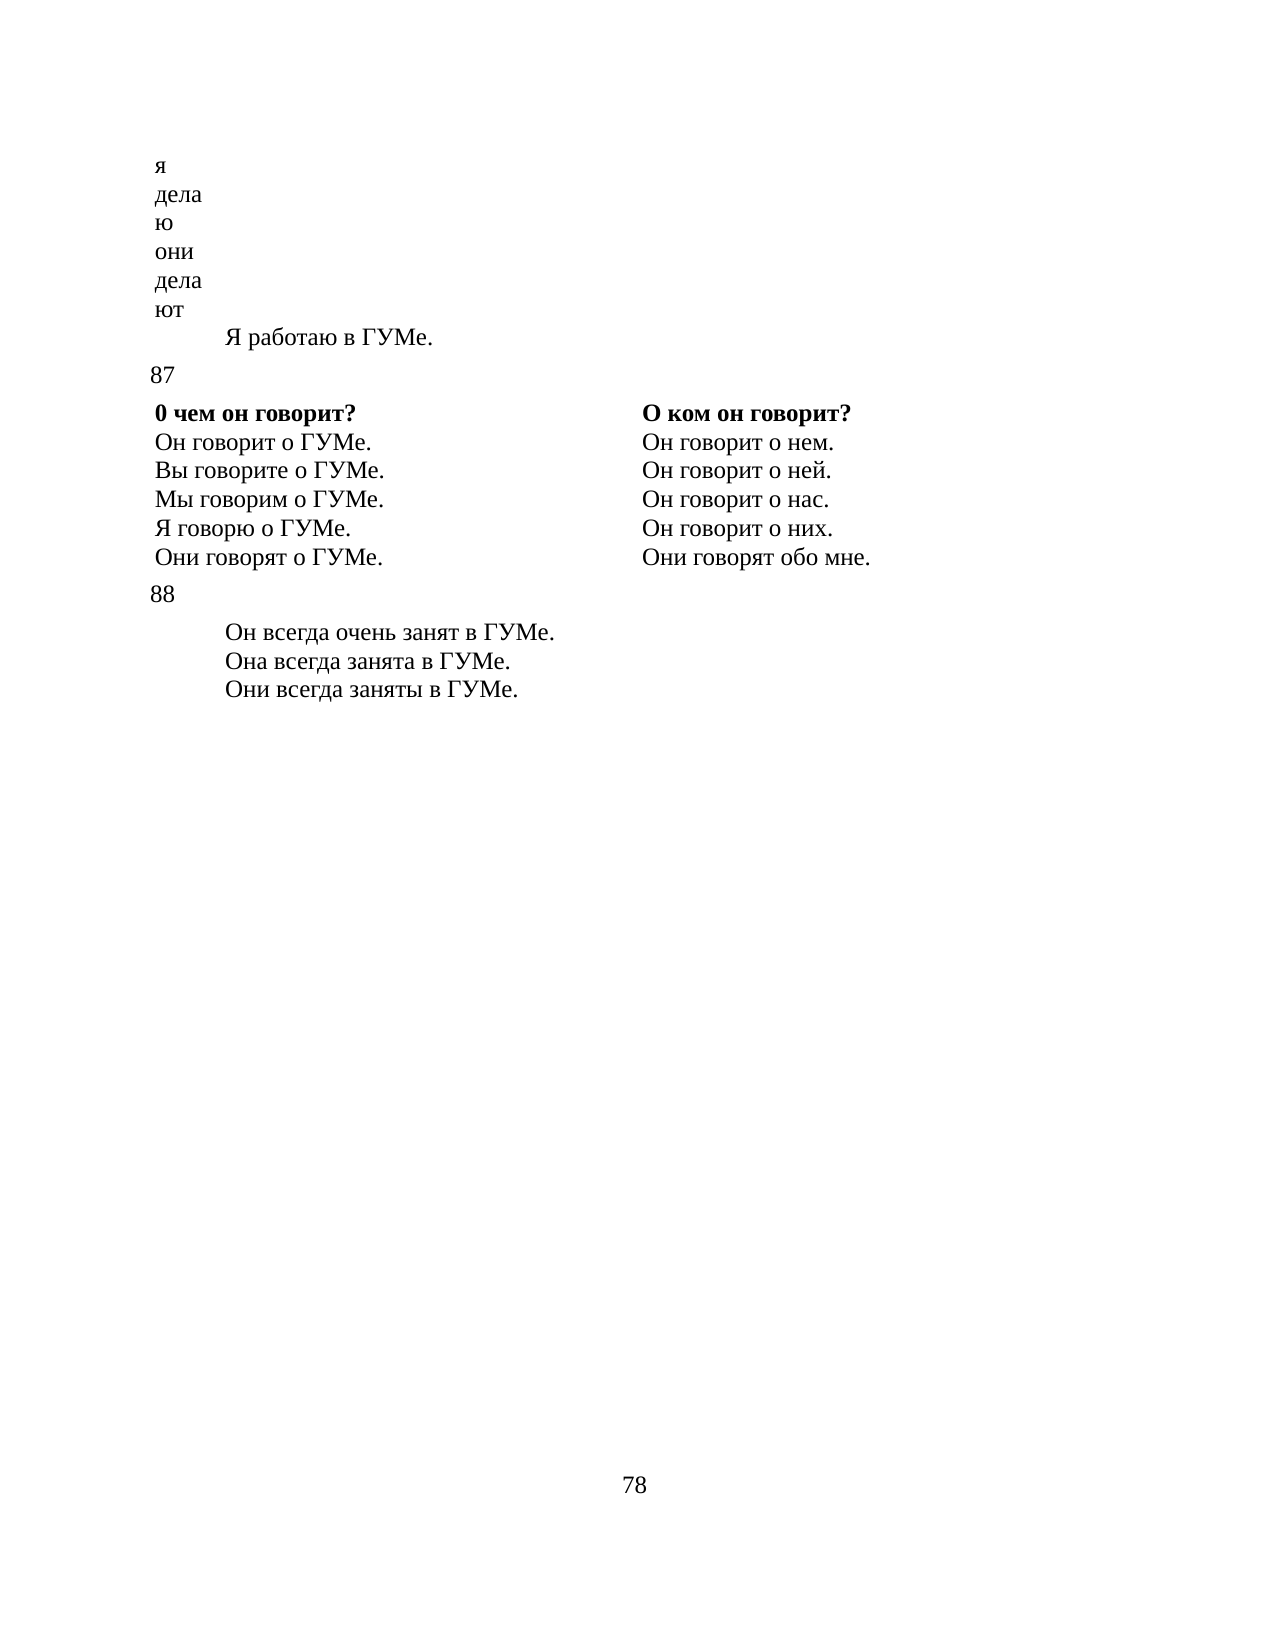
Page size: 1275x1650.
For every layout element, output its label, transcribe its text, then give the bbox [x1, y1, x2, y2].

table_cell Он говорит о ГУМе. [150, 427, 637, 455]
table_cell [219, 150, 1125, 236]
text Я работаю в ГУМе. [225, 322, 1125, 351]
text Она всегда занята в ГУМе. [225, 646, 1125, 674]
table_cell я делаю [150, 150, 218, 236]
table_cell Он говорит о ней. [638, 455, 1125, 484]
table_cell Мы говорим о ГУМе. [150, 484, 637, 513]
text Он всегда очень занят в ГУМе. [225, 617, 1125, 646]
text 88 [150, 579, 1125, 608]
table_cell Они говорят обо мне. [638, 542, 1125, 570]
table_cell Я говорю о ГУМе. [150, 513, 637, 542]
table_cell [219, 236, 1125, 322]
table_cell Он говорит о нас. [638, 484, 1125, 513]
text Они всегда заняты в ГУМе. [225, 674, 1125, 703]
table_cell Они говорят о ГУМе. [150, 542, 637, 570]
table_header 0 чем он говорит? [150, 398, 637, 427]
table_cell Вы говорите о ГУМе. [150, 455, 637, 484]
table_cell Он говорит о нем. [638, 427, 1125, 455]
table_cell Он говорит о них. [638, 513, 1125, 542]
table_cell они делают [150, 236, 218, 322]
table_header О ком он говорит? [638, 398, 1125, 427]
text 87 [150, 360, 1125, 389]
